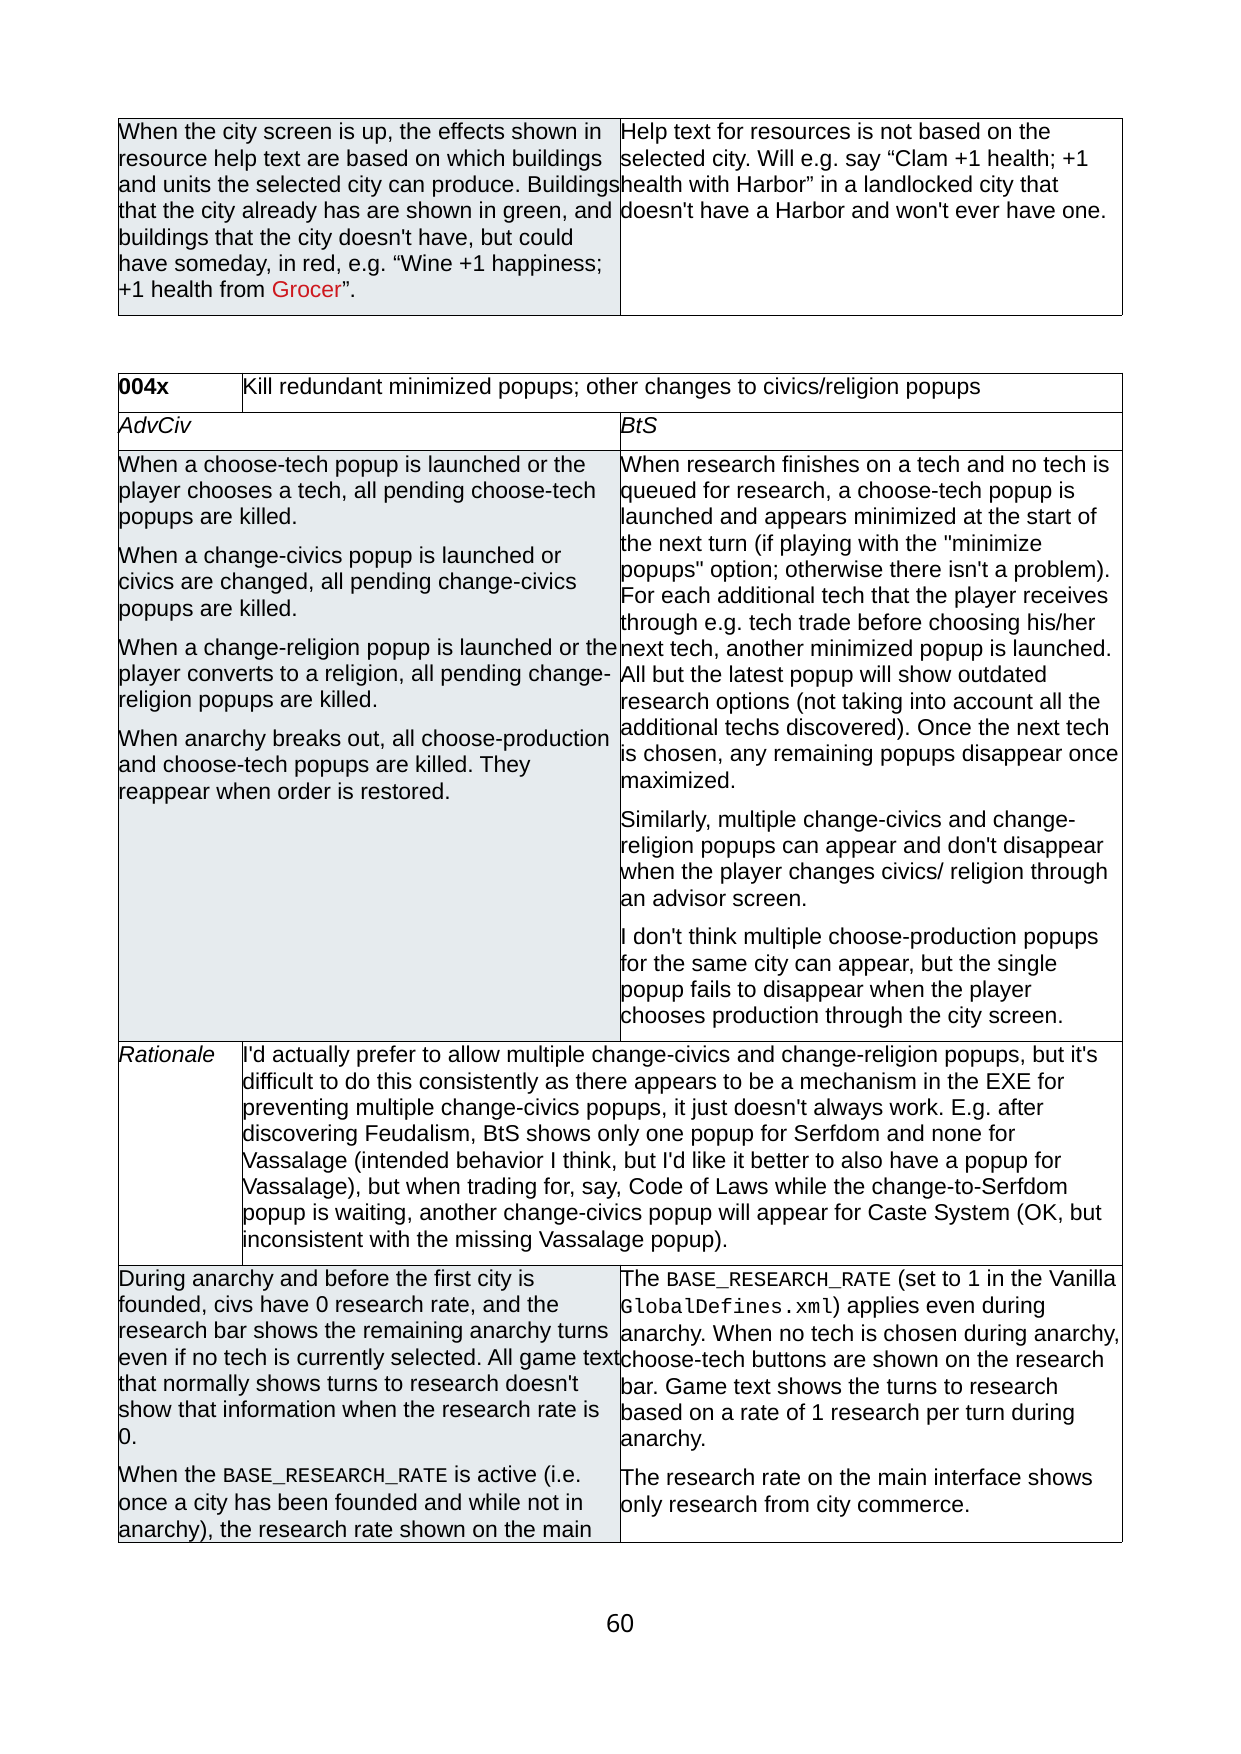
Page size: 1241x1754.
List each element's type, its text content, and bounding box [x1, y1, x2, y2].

table_cell The BASE_RESEARCH_RATE (set to 1 in the Vanilla GlobalDefines.xml) applies even during anarchy. When no tech is chosen during anarchy, choose-tech buttons are shown on the research bar. Game text shows the turns to research based on a rate of 1 research per turn during anarchy. The research rate on the main interface shows only research from city commerce. [621, 1266, 1122, 1542]
table_cell I'd actually prefer to allow multiple change-civics and change-religion popups, but it's difficult to do this consistently as there appears to be a mechanism in the EXE for preventing multiple change-civics popups, it just doesn't always work. E.g. after discovering Feudalism, BtS shows only one popup for Serfdom and none for Vassalage (intended behavior I think, but I'd like it better to also have a popup for Vassalage), but when trading for, say, Code of Laws while the change-to-Serfdom popup is waiting, another change-civics popup will appear for Caste System (OK, but inconsistent with the missing Vassalage popup). [243, 1042, 1122, 1264]
table_header Kill redundant minimized popups; other changes to civics/religion popups [243, 374, 1122, 412]
table_cell When a choose-tech popup is launched or the player chooses a tech, all pending choose-tech popups are killed. When a change-civics popup is launched or civics are changed, all pending change-civics popups are killed. When a change-religion popup is launched or the player converts to a religion, all pending change-religion popups are killed. When anarchy breaks out, all choose-production and choose-tech popups are killed. They reappear when order is restored. [119, 451, 620, 1041]
table_cell During anarchy and before the first city is founded, civs have 0 research rate, and the research bar shows the remaining anarchy turns even if no tech is currently selected. All game text that normally shows turns to research doesn't show that information when the research rate is 0. When the BASE_RESEARCH_RATE is active (i.e. once a city has been founded and while not in anarchy), the research rate shown on the main [119, 1266, 620, 1542]
table_cell Rationale [119, 1042, 242, 1264]
table_cell When research finishes on a tech and no tech is queued for research, a choose-tech popup is launched and appears minimized at the start of the next turn (if playing with the "minimize popups" option; otherwise there isn't a problem). For each additional tech that the player receives through e.g. tech trade before choosing his/her next tech, another minimized popup is launched. All but the latest popup will show outdated research options (not taking into account all the additional techs discovered). Once the next tech is chosen, any remaining popups disappear once maximized. Similarly, multiple change-civics and change-religion popups can appear and don't disappear when the player changes civics/ religion through an advisor screen. I don't think multiple choose-production popups for the same city can appear, but the single popup fails to disappear when the player chooses production through the city screen. [621, 451, 1122, 1041]
table_cell When the city screen is up, the effects shown in resource help text are based on which buildings and units the selected city can produce. Buildings that the city already has are shown in green, and buildings that the city doesn't have, but could have someday, in red, e.g. “Wine +1 happiness; +1 health from Grocer”. [119, 119, 620, 315]
table_cell AdvCiv [119, 413, 620, 450]
table_header 004x [119, 374, 242, 412]
table_cell Help text for resources is not based on the selected city. Will e.g. say “Clam +1 health; +1 health with Harbor” in a landlocked city that doesn't have a Harbor and won't ever have one. [621, 119, 1122, 315]
table_cell BtS [621, 413, 1122, 450]
